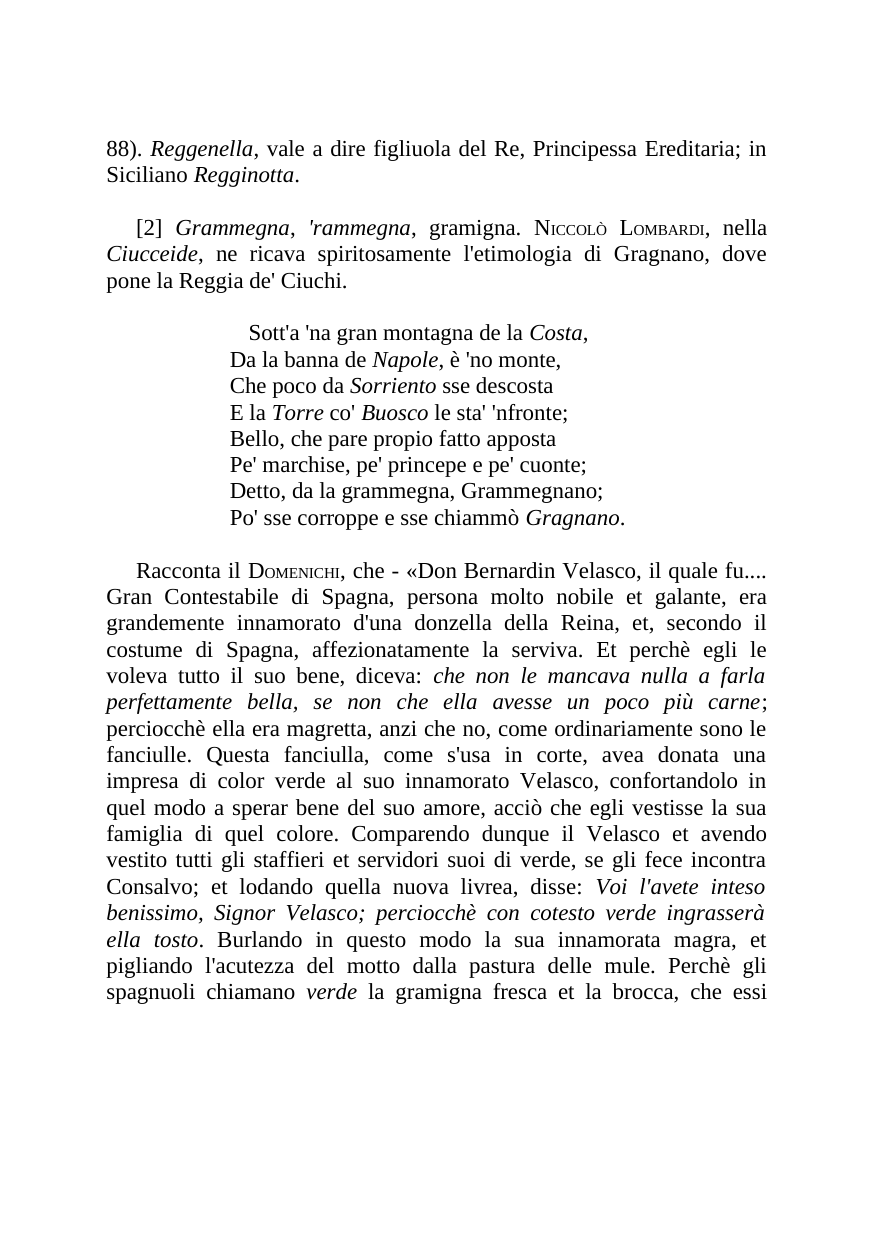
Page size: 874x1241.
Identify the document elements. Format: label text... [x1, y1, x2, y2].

text Sott'a 'na gran montagna de la Costa, [219, 319, 768, 346]
text Bello, che pare propio fatto apposta [200, 425, 768, 451]
text E la Torre co' Buosco le sta' 'nfronte; [200, 398, 768, 425]
text 88). Reggenella, vale a dire figliuola del Re, Principessa Ereditaria; in Siciliano Regginotta. [106, 135, 768, 188]
text Detto, da la grammegna, Grammegnano; [200, 478, 768, 504]
text Pe' marchise, pe' princepe e pe' cuonte; [200, 451, 768, 478]
text Da la banna de Napole, è 'no monte, [200, 346, 768, 372]
text Che poco da Sorriento sse descosta [200, 372, 768, 398]
text [2] Grammegna, 'rammegna, gramigna. Niccolò Lombardi, nella Ciucceide, ne ricava spiritosamente l'etimologia di Gragnano, dove pone la Reggia de' Ciuchi. [106, 214, 768, 293]
text Po' sse corroppe e sse chiammò Gragnano. [200, 504, 768, 530]
text Racconta il Domenichi, che - «Don Bernardin Velasco, il quale fu.... Gran Contestabile di Spagna, persona molto nobile et galante, era grandemente innamorato d'una donzella della Reina, et, secondo il costume di Spagna, affezionatamente la serviva. Et perchè egli le voleva tutto il suo bene, diceva: che non le mancava nulla a farla perfettamente bella, se non che ella avesse un poco più carne; perciocchè ella era magretta, anzi che no, come ordinariamente sono le fanciulle. Questa fanciulla, come s'usa in corte, avea donata una impresa di color verde al suo innamorato Velasco, confortandolo in quel modo a sperar bene del suo amore, acciò che egli vestisse la sua famiglia di quel colore. Comparendo dunque il Velasco et avendo vestito tutti gli staffieri et servidori suoi di verde, se gli fece incontra Consalvo; et lodando quella nuova livrea, disse: Voi l'avete inteso benissimo, Signor Velasco; perciocchè con cotesto verde ingrasserà ella tosto. Burlando in questo modo la sua innamorata magra, et pigliando l'acutezza del motto dalla pastura delle mule. Perchè gli spagnuoli chiamano verde la gramigna fresca et la brocca, che essi [106, 557, 768, 1005]
